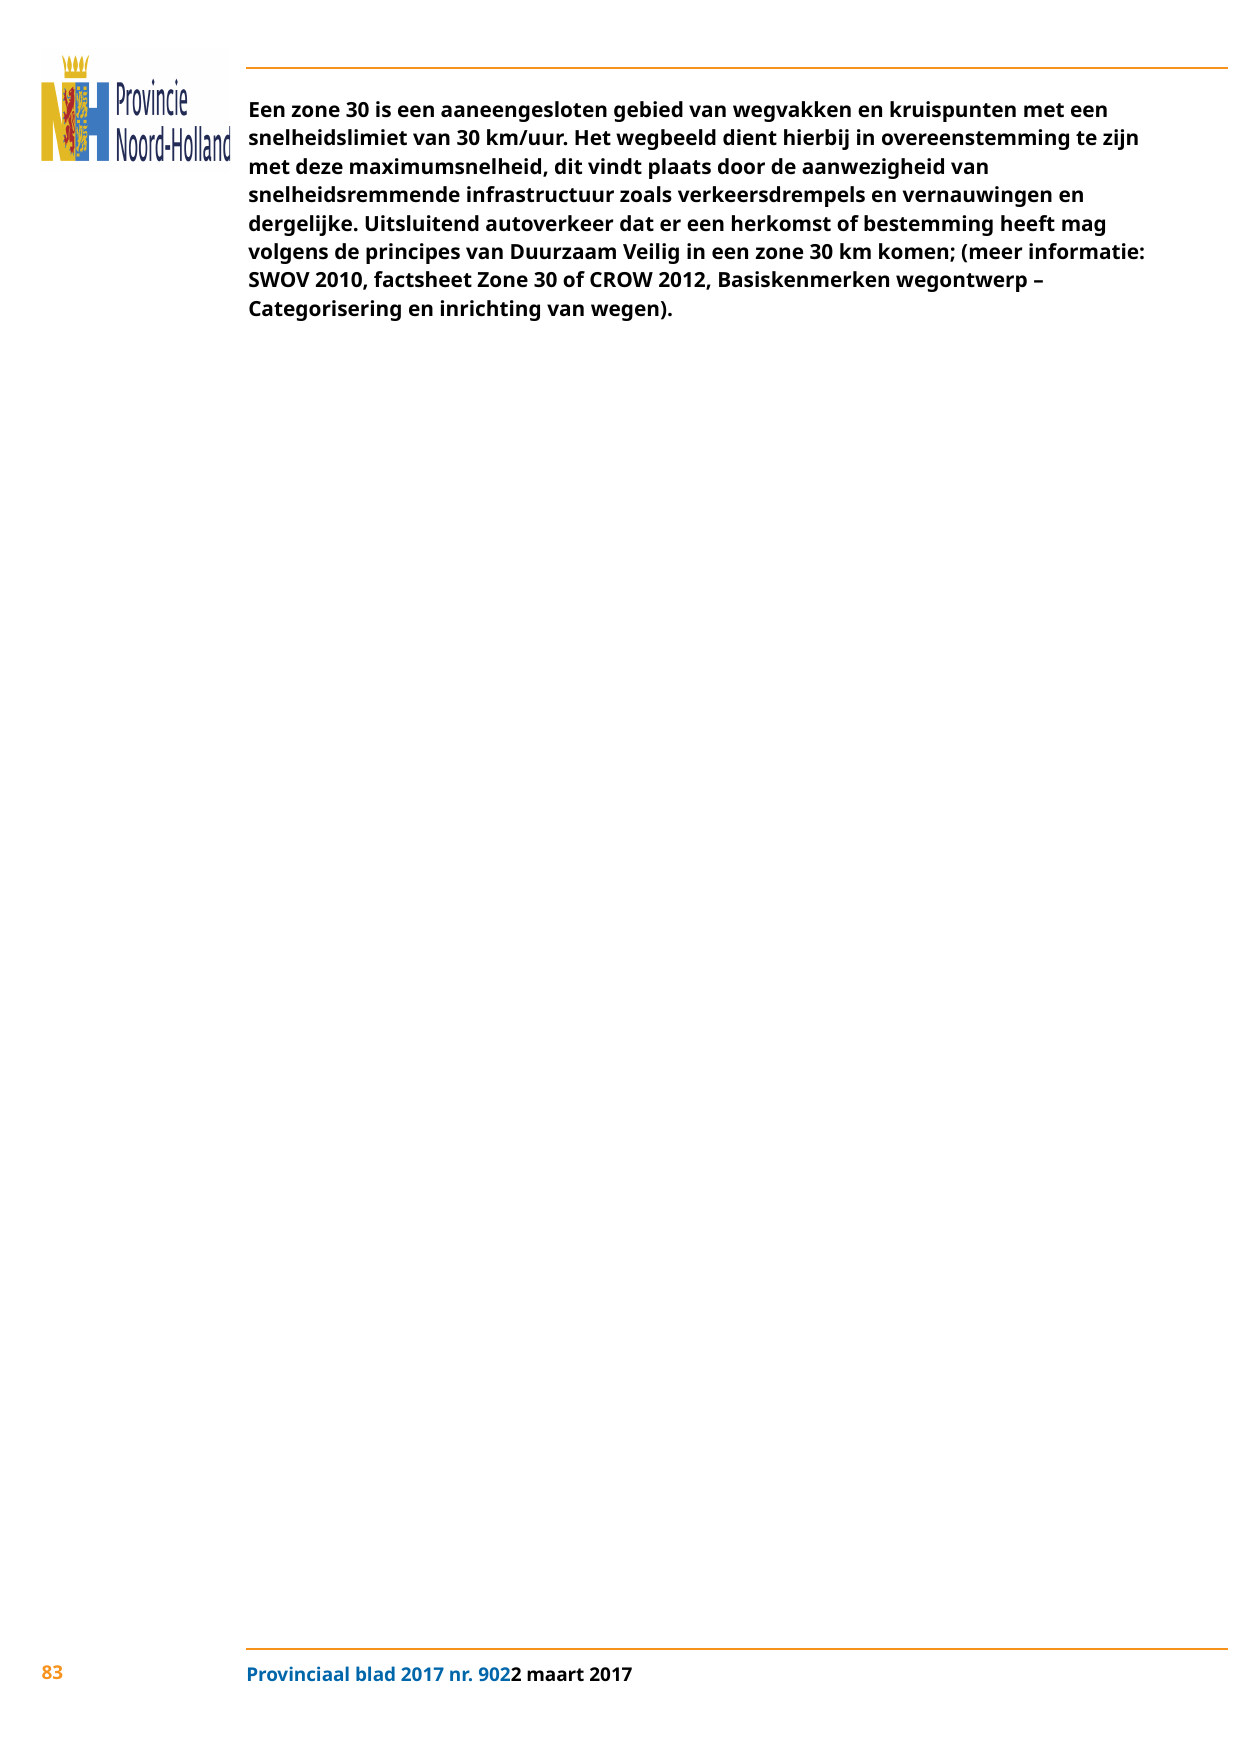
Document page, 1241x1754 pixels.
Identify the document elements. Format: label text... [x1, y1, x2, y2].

text Een zone 30 is een aaneengesloten gebied van wegvakken en kruispunten met een snelheidslimiet van 30 km/uur. Het wegbeeld dient hierbij in overeenstemming te zijn met deze maximumsnelheid, dit vindt plaats door de aanwezigheid van snelheidsremmende infrastructuur zoals verkeersdrempels en vernauwingen en dergelijke. Uitsluitend autoverkeer dat er een herkomst of bestemming heeft mag volgens de principes van Duurzaam Veilig in een zone 30 km komen; (meer informatie: SWOV 2010, factsheet Zone 30 of CROW 2012, Basiskenmerken wegontwerp – Categorisering en inrichting van wegen). [248, 95, 1152, 322]
picture [41, 47, 231, 172]
